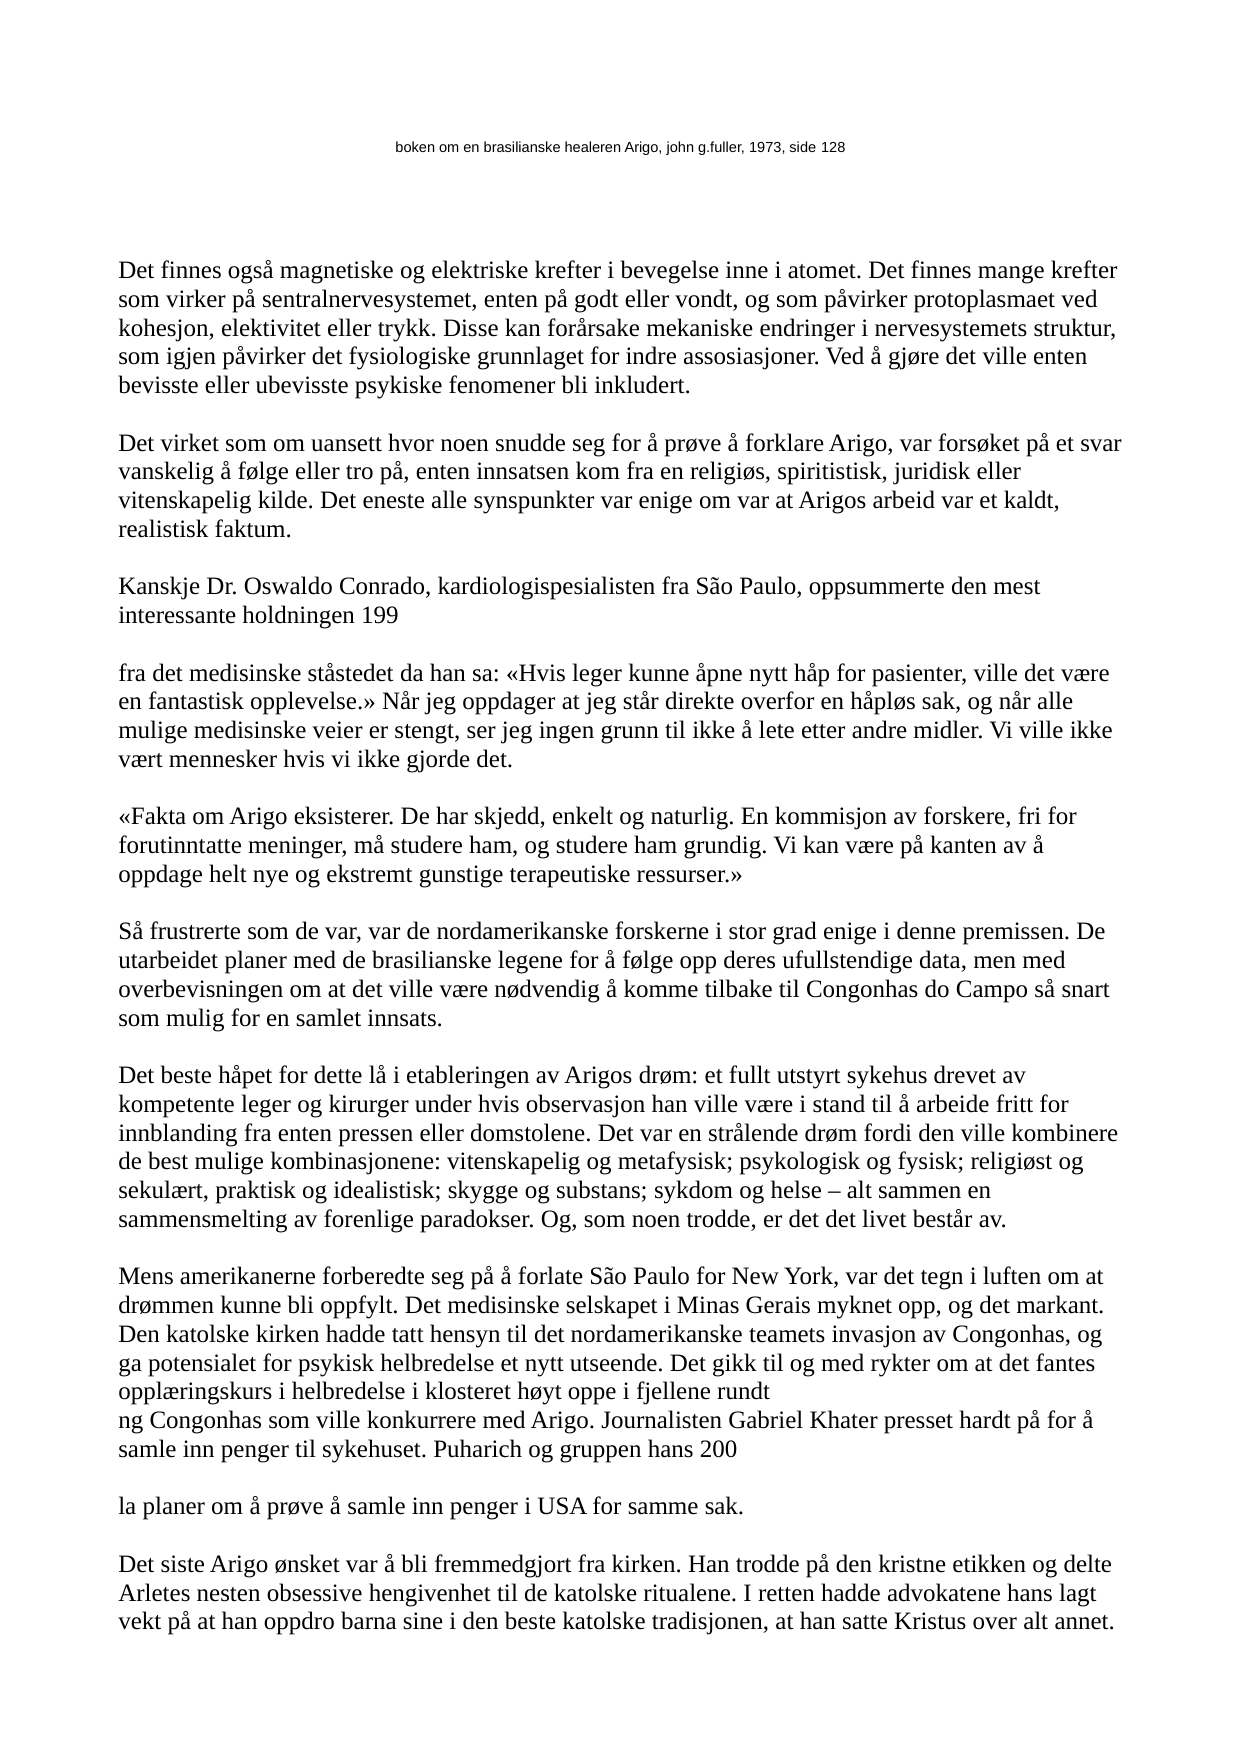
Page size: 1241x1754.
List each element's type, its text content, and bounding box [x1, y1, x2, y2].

text Mens amerikanerne forberedte seg på å forlate São Paulo for New York, var det tegn i luften om at drømmen kunne bli oppfylt. Det medisinske selskapet i Minas Gerais myknet opp, og det markant. Den katolske kirken hadde tatt hensyn til det nordamerikanske teamets invasjon av Congonhas, og ga potensialet for psykisk helbredelse et nytt utseende. Det gikk til og med rykter om at det fantes opplæringskurs i helbredelse i klosteret høyt oppe i fjellene rundt [118, 1261, 1122, 1405]
text fra det medisinske ståstedet da han sa: «Hvis leger kunne åpne nytt håp for pasienter, ville det være en fantastisk opplevelse.» Når jeg oppdager at jeg står direkte overfor en håpløs sak, og når alle mulige medisinske veier er stengt, ser jeg ingen grunn til ikke å lete etter andre midler. Vi ville ikke vært mennesker hvis vi ikke gjorde det. [118, 658, 1122, 773]
text Det finnes også magnetiske og elektriske krefter i bevegelse inne i atomet. Det finnes mange krefter som virker på sentralnervesystemet, enten på godt eller vondt, og som påvirker protoplasmaet ved kohesjon, elektivitet eller trykk. Disse kan forårsake mekaniske endringer i nervesystemets struktur, som igjen påvirker det fysiologiske grunnlaget for indre assosiasjoner. Ved å gjøre det ville enten bevisste eller ubevisste psykiske fenomener bli inkludert. [118, 255, 1122, 399]
text «Fakta om Arigo eksisterer. De har skjedd, enkelt og naturlig. En kommisjon av forskere, fri for forutinntatte meninger, må studere ham, og studere ham grundig. Vi kan være på kanten av å oppdage helt nye og ekstremt gunstige terapeutiske ressurser.» [118, 801, 1122, 888]
text Det virket som om uansett hvor noen snudde seg for å prøve å forklare Arigo, var forsøket på et svar vanskelig å følge eller tro på, enten innsatsen kom fra en religiøs, spiritistisk, juridisk eller vitenskapelig kilde. Det eneste alle synspunkter var enige om var at Arigos arbeid var et kaldt, realistisk faktum. [118, 428, 1122, 543]
text Det siste Arigo ønsket var å bli fremmedgjort fra kirken. Han trodde på den kristne etikken og delte Arletes nesten obsessive hengivenhet til de katolske ritualene. I retten hadde advokatene hans lagt vekt på at han oppdro barna sine i den beste katolske tradisjonen, at han satte Kristus over alt annet. [118, 1549, 1122, 1635]
text Så frustrerte som de var, var de nordamerikanske forskerne i stor grad enige i denne premissen. De utarbeidet planer med de brasilianske legene for å følge opp deres ufullstendige data, men med overbevisningen om at det ville være nødvendig å komme tilbake til Congonhas do Campo så snart som mulig for en samlet innsats. [118, 916, 1122, 1031]
text Det beste håpet for dette lå i etableringen av Arigos drøm: et fullt utstyrt sykehus drevet av kompetente leger og kirurger under hvis observasjon han ville være i stand til å arbeide fritt for innblanding fra enten pressen eller domstolene. Det var en strålende drøm fordi den ville kombinere de best mulige kombinasjonene: vitenskapelig og metafysisk; psykologisk og fysisk; religiøst og sekulært, praktisk og idealistisk; skygge og substans; sykdom og helse – alt sammen en sammensmelting av forenlige paradokser. Og, som noen trodde, er det det livet består av. [118, 1060, 1122, 1233]
text ng Congonhas som ville konkurrere med Arigo. Journalisten Gabriel Khater presset hardt på for å samle inn penger til sykehuset. Puharich og gruppen hans 200 [118, 1405, 1122, 1463]
text Kanskje Dr. Oswaldo Conrado, kardiologispesialisten fra São Paulo, oppsummerte den mest interessante holdningen 199 [118, 571, 1122, 629]
text la planer om å prøve å samle inn penger i USA for samme sak. [118, 1491, 1122, 1520]
